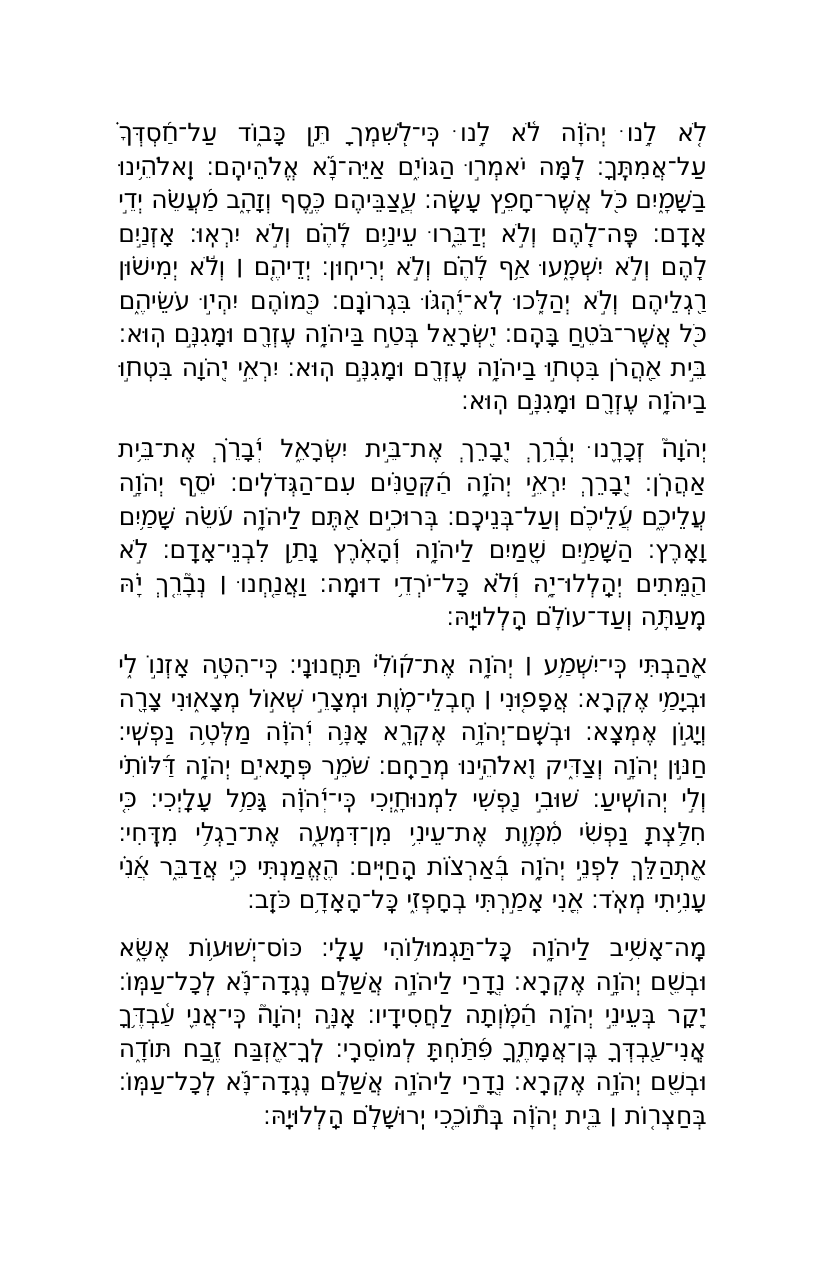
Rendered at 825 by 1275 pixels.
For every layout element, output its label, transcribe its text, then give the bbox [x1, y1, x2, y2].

text מָֽה־אָשִׁ֥יב לַיהֹוָ֑ה כָּֽל־תַּגְמוּל֥וֹהִי עָלָֽי׃ כּוֹס־יְשׁוּע֥וֹת אֶשָּׂ֑א וּבְשֵׁ֖ם ‏יְהֹוָ֣ה אֶקְרָֽא׃ נְ֭דָרַי לַיהֹוָ֣ה אֲשַׁלֵּ֑ם נֶגְדָה־נָּ֝֗א לְכָל־עַמּֽוֹ׃ יָ֭קָר בְּעֵינֵ֣י ‏יְהֹוָ֑ה הַ֝מָּ֗וְתָה לַחֲסִידָֽיו׃ אָֽנָּ֣ה יְהֹוָה֮ כִּֽי־אֲנִ֪י עַ֫בְדֶּ֥ךָ אֲֽנִי־עַ֭בְדְּךָ בֶּן־אֲמָתֶ֑ךָ פִּ֝תַּ֗חְתָּ לְמוֹסֵרָֽי׃ לְֽךָ־אֶ֭זְבַּח זֶ֣בַח תּוֹדָ֑ה וּבְשֵׁ֖ם יְהֹוָ֣ה אֶקְרָֽא׃ ‏נְ֭דָרַי לַיהֹוָ֣ה אֲשַׁלֵּ֑ם נֶגְדָה־נָּ֝֗א לְכָל־עַמּֽוֹ׃ בְּחַצְר֤וֹת ׀ בֵּ֤ית יְהֹוָ֗ה ‏בְּֽת֘וֹכֵ֤כִי יְֽרוּשָׁלִָ֗ם הַֽלְלוּיָֽהּ׃ [118, 933, 707, 1130]
text לֹ֤א לָ֥נוּ יְהֹוָ֗ה לֹ֫א לָ֥נוּ כִּֽי־לְ֭שִׁמְךָ תֵּ֣ן כָּב֑וֹד עַל־חַ֝סְדְּךָ֗ עַל־אֲמִתֶּֽךָ׃ ‏לָ֭מָּה יֹאמְר֣וּ הַגּוֹיִ֑ם אַיֵּה־נָ֝֗א אֱלֹהֵיהֶֽם׃ וֵֽאלֹהֵ֥ינוּ בַשָּׁמָ֑יִם כֹּ֭ל ‏אֲשֶׁר־חָפֵ֣ץ עָשָֽׂה׃ עֲֽ֭צַבֵּיהֶם כֶּ֣סֶף וְזָהָ֑ב מַ֝עֲשֵׂ֗ה יְדֵ֣י אָדָֽם׃ פֶּֽה־לָ֭הֶם ‏וְלֹ֣א יְדַבֵּ֑רוּ עֵינַ֥יִם לָ֝הֶ֗ם וְלֹ֣א יִרְאֽוּ׃ אָזְנַ֣יִם לָ֭הֶם וְלֹ֣א יִשְׁמָ֑עוּ אַ֥ף ‏לָ֝הֶ֗ם וְלֹ֣א יְרִיחֽוּן׃ יְדֵיהֶ֤ם ׀ וְלֹ֬א יְמִישׁ֗וּן רַ֭גְלֵיהֶם וְלֹ֣א יְהַלֵּ֑כוּ לֹֽא־יֶ֝הְגּ֗וּ בִּגְרוֹנָֽם׃ כְּ֭מוֹהֶם יִהְי֣וּ עֹשֵׂיהֶ֑ם כֹּ֭ל אֲשֶׁר־בֹּטֵ֣חַ בָּהֶֽם׃ יִ֭שְׂרָאֵל ‏בְּטַ֣ח בַּיהֹוָ֑ה עֶזְרָ֖ם וּמָגִנָּ֣ם הֽוּא׃ בֵּ֣ית אַ֭הֲרֹן בִּטְח֣וּ בַיהֹוָ֑ה עֶזְרָ֖ם ‏וּמָגִנָּ֣ם הֽוּא׃ יִרְאֵ֣י יְ֭הֹוָה בִּטְח֣וּ בַיהֹוָ֑ה עֶזְרָ֖ם וּמָגִנָּ֣ם הֽוּא׃ [118, 118, 707, 416]
text אָ֭הַבְתִּי כִּֽי־יִשְׁמַ֥ע ׀ יְהֹוָ֑ה אֶת־ק֝וֹלִ֗י תַּחֲנוּנָֽי׃ כִּֽי־הִטָּ֣ה אָזְנ֣וֹ לִ֑י ‏וּבְיָמַ֥י אֶקְרָֽא׃ אֲפָפ֤וּנִי ׀ חֶבְלֵי־מָ֗וֶת וּמְצָרֵ֣י שְׁא֣וֹל מְצָא֑וּנִי צָרָ֖ה ‏וְיָג֣וֹן אֶמְצָֽא׃ וּבְשֵֽׁם־יְהֹוָ֥ה אֶקְרָ֑א אָנָּ֥ה יְ֝הֹוָ֗ה מַלְּטָ֥ה נַפְשִֽׁי׃ חַנּ֣וּן ‏יְהֹוָ֣ה וְצַדִּ֑יק וֵ֖אלֹהֵ֣ינוּ מְרַחֵֽם׃ שֹׁמֵ֣ר פְּתָאיִ֣ם יְהֹוָ֑ה דַּ֝לּוֹתִ֗י וְלִ֣י ‏יְהוֹשִֽׁיעַ׃ שׁוּבִ֣י נַ֭פְשִׁי לִמְנוּחָ֑יְכִי כִּֽי־יְ֝הֹוָ֗ה גָּמַ֥ל עָלָֽיְכִי׃ כִּ֤י חִלַּ֥צְתָּ ‏נַפְשִׁ֗י מִ֫מָּ֥וֶת אֶת־עֵינִ֥י מִן־דִּמְעָ֑ה אֶת־רַגְלִ֥י מִדֶּֽחִי׃ אֶ֭תְהַלֵּךְ לִפְנֵ֣י ‏יְהֹוָ֑ה בְּ֝אַרְצ֗וֹת הַֽחַיִּֽים׃ הֶ֭אֱמַנְתִּי כִּ֣י אֲדַבֵּ֑ר אֲ֝נִ֗י עָנִ֥יתִי מְאֹֽד׃ אֲ֭נִי ‏אָמַ֣רְתִּי בְחָפְזִ֑י כָּֽל־הָאָדָ֥ם כֹּזֵֽב׃ ‏ [118, 650, 707, 914]
text יְהֹוָה֮ זְכָרָ֪נוּ יְבָ֫רֵ֥ךְ יְ֭בָרֵךְ אֶת־בֵּ֣ית יִשְׂרָאֵ֑ל יְ֝בָרֵ֗ךְ אֶת־בֵּ֥ית אַהֲרֹֽן׃ ‏יְ֭בָרֵךְ יִרְאֵ֣י יְהֹוָ֑ה הַ֝קְּטַנִּ֗ים עִם־הַגְּדֹלִֽים׃ יֹסֵ֣ף יְהֹוָ֣ה עֲלֵיכֶ֑ם עֲ֝לֵיכֶ֗ם ‏וְעַל־בְּנֵיכֶֽם׃ בְּרוּכִ֣ים אַ֭תֶּם לַיהֹוָ֑ה עֹ֝שֵׂ֗ה שָׁמַ֥יִם וָאָֽרֶץ׃ הַשָּׁמַ֣יִם ‏שָׁ֭מַיִם לַיהֹוָ֑ה וְ֝הָאָ֗רֶץ נָתַ֥ן לִבְנֵי־אָדָֽם׃ לֹ֣א הַ֭מֵּתִים יְהַֽלְלוּ־יָ֑הּ וְ֝לֹ֗א ‏כָּל־יֹרְדֵ֥י דוּמָֽה׃ וַאֲנַ֤חְנוּ ׀ נְבָ֘רֵ֤ךְ יָ֗הּ מֵֽעַתָּ֥ה וְעַד־עוֹלָ֗ם הַֽלְלוּיָֽהּ׃ [118, 434, 707, 631]
